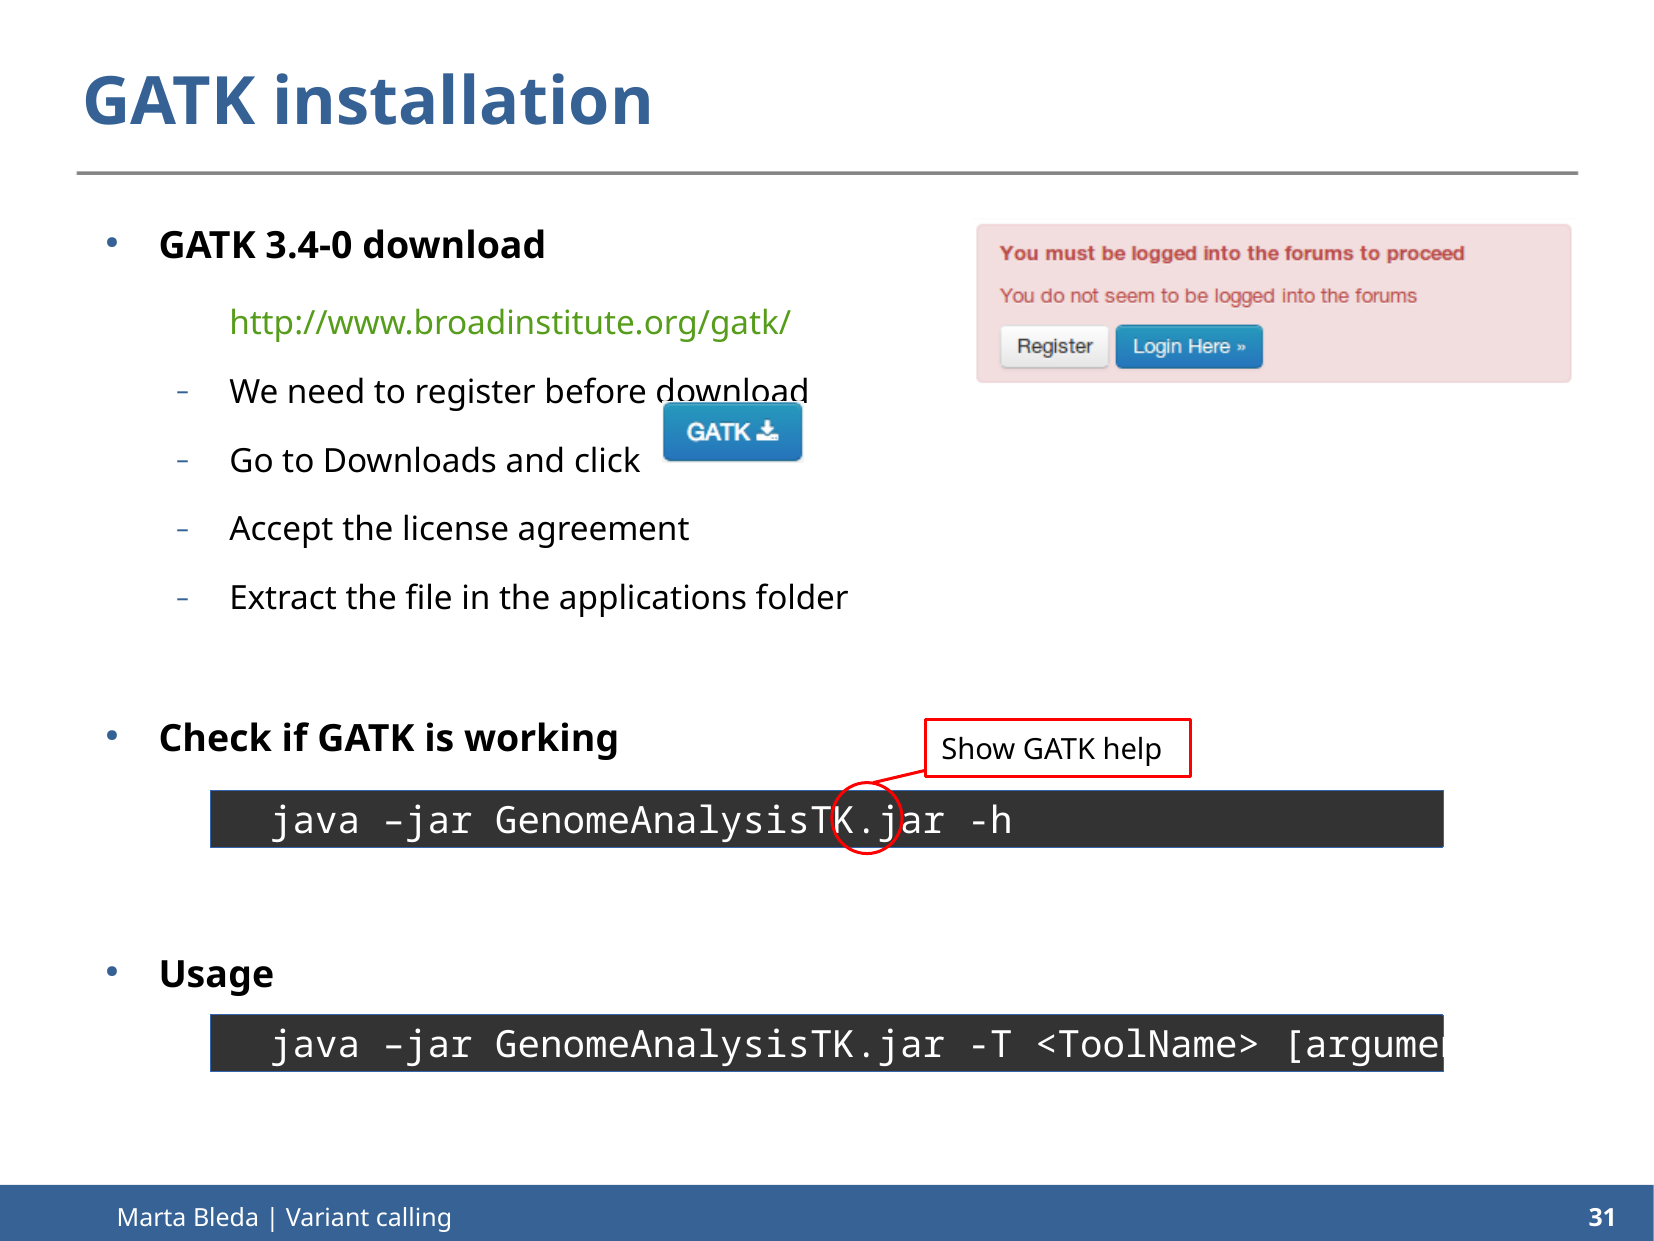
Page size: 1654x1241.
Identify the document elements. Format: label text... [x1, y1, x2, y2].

text_box java –jar GenomeAnalysisTK.jar -T <ToolName> [arguments] [210, 1014, 1444, 1072]
text_box java –jar GenomeAnalysisTK.jar -h [890, 790, 1444, 848]
picture [74, 170, 1580, 175]
picture [972, 218, 1578, 391]
text_box Show GATK help [925, 719, 1191, 771]
title GATK installation [82, 49, 1571, 148]
picture [662, 401, 804, 463]
text_box java –jar GenomeAnalysisTK.jar -h [210, 790, 844, 848]
text_box java –jar GenomeAnalysisTK.jar -h [836, 790, 900, 848]
list GATK 3.4-0 download http://www.broadinstitute.org/gatk/ We need to register before download Go to Downloads and click Accept the license agreement Extract the file in the applications folder Check if GATK is working Usage [87, 218, 1632, 1053]
